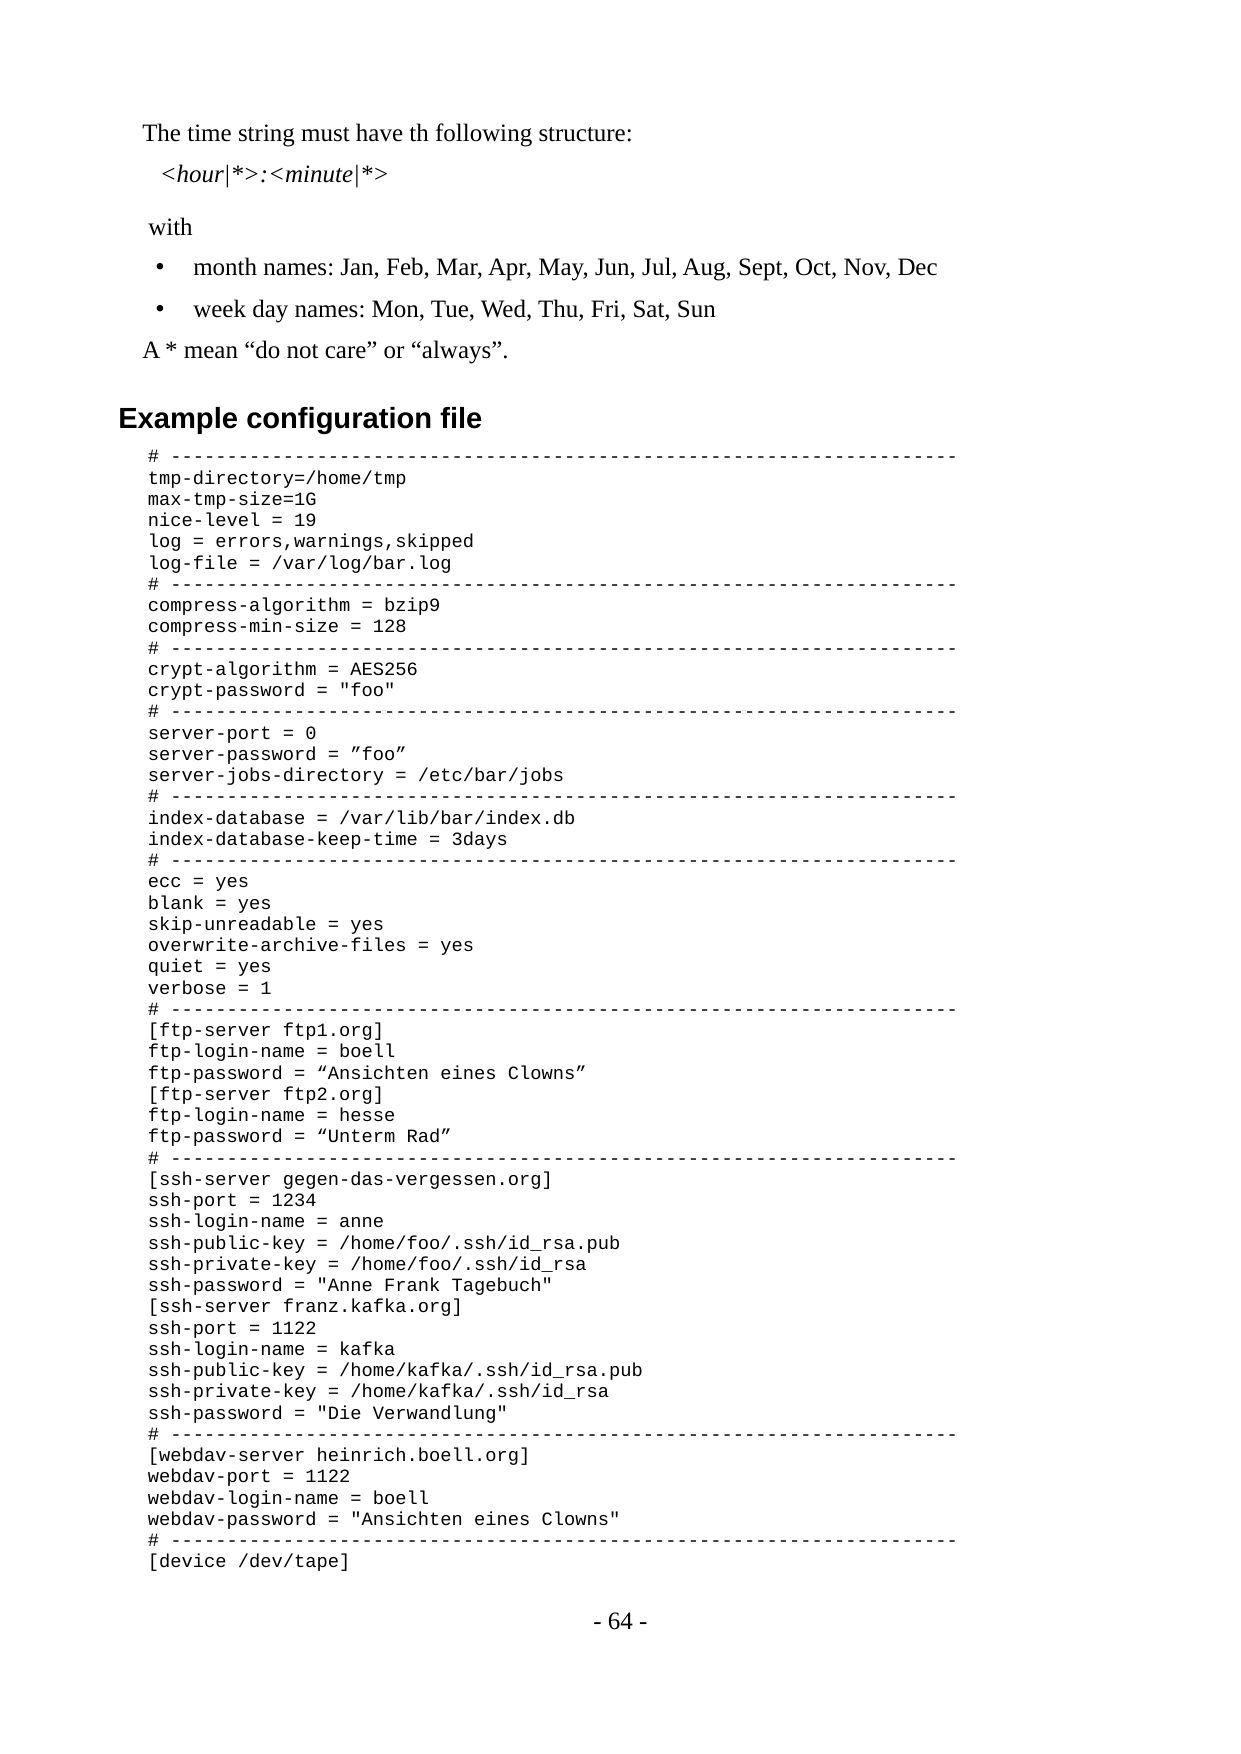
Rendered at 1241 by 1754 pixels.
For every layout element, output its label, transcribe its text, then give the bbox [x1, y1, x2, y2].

text ssh-login-name = kafka [148, 1340, 1122, 1361]
text quiet = yes [148, 957, 1122, 978]
text [ssh-server gegen-das-vergessen.org] [148, 1170, 1122, 1191]
subtitle Example configuration file [118, 401, 1122, 435]
text compress-algorithm = bzip9 [148, 596, 1122, 617]
text ssh-port = 1122 [148, 1318, 1122, 1340]
text <hour|*>:<minute|*> [159, 159, 1122, 188]
text verbose = 1 [148, 978, 1122, 1000]
text server-jobs-directory = /etc/bar/jobs [148, 766, 1122, 787]
text [ssh-server franz.kafka.org] [148, 1297, 1122, 1318]
text ecc = yes [148, 872, 1122, 893]
text webdav-login-name = boell [148, 1488, 1122, 1510]
text ssh-public-key = /home/kafka/.ssh/id_rsa.pub [148, 1361, 1122, 1382]
text ssh-password = "Anne Frank Tagebuch" [148, 1276, 1122, 1297]
text ftp-login-name = hesse [148, 1106, 1122, 1127]
text ftp-login-name = boell [148, 1042, 1122, 1063]
list month names: Jan, Feb, Mar, Apr, May, Jun, Jul, Aug, Sept, Oct, Nov, Dec [156, 252, 1122, 281]
text overwrite-archive-files = yes [148, 936, 1122, 957]
text index-database = /var/lib/bar/index.db [148, 808, 1122, 830]
text # ---------------------------------------------------------------------- [148, 1148, 1122, 1170]
text # ---------------------------------------------------------------------- [148, 1425, 1122, 1446]
text ssh-private-key = /home/foo/.ssh/id_rsa [148, 1255, 1122, 1276]
text webdav-port = 1122 [148, 1467, 1122, 1488]
text blank = yes [148, 893, 1122, 915]
text A * mean “do not care” or “always”. [118, 335, 1122, 364]
list week day names: Mon, Tue, Wed, Thu, Fri, Sat, Sun [156, 294, 1122, 322]
text # ---------------------------------------------------------------------- [148, 1000, 1122, 1021]
text ftp-password = “Ansichten eines Clowns” [148, 1063, 1122, 1085]
text ssh-password = "Die Verwandlung" [148, 1403, 1122, 1425]
text [ftp-server ftp1.org] [148, 1021, 1122, 1042]
text [webdav-server heinrich.boell.org] [148, 1446, 1122, 1467]
text [ftp-server ftp2.org] [148, 1085, 1122, 1106]
text # ---------------------------------------------------------------------- [148, 702, 1122, 723]
text # ---------------------------------------------------------------------- [148, 1531, 1122, 1552]
text nice-level = 19 [148, 511, 1122, 532]
text # ---------------------------------------------------------------------- [148, 575, 1122, 596]
text ssh-public-key = /home/foo/.ssh/id_rsa.pub [148, 1233, 1122, 1255]
text The time string must have th following structure: [118, 118, 1122, 147]
text server-port = 0 [148, 723, 1122, 745]
text tmp-directory=/home/tmp [148, 468, 1122, 490]
text # ---------------------------------------------------------------------- [148, 447, 1122, 468]
text index-database-keep-time = 3days [148, 830, 1122, 851]
text skip-unreadable = yes [148, 915, 1122, 936]
text # ---------------------------------------------------------------------- [148, 851, 1122, 872]
text # ---------------------------------------------------------------------- [148, 787, 1122, 808]
text max-tmp-size=1G [148, 490, 1122, 511]
text log = errors,warnings,skipped [148, 532, 1122, 553]
text webdav-password = "Ansichten eines Clowns" [148, 1510, 1122, 1531]
text compress-min-size = 128 [148, 617, 1122, 638]
text ssh-login-name = anne [148, 1212, 1122, 1233]
text crypt-algorithm = AES256 [148, 660, 1122, 681]
text # ---------------------------------------------------------------------- [148, 638, 1122, 660]
text ssh-private-key = /home/kafka/.ssh/id_rsa [148, 1382, 1122, 1403]
text ftp-password = “Unterm Rad” [148, 1127, 1122, 1148]
text [device /dev/tape] [148, 1552, 1122, 1573]
text log-file = /var/log/bar.log [148, 553, 1122, 575]
text crypt-password = "foo" [148, 681, 1122, 702]
text server-password = ”foo” [148, 745, 1122, 766]
text with [148, 212, 1122, 241]
text ssh-port = 1234 [148, 1191, 1122, 1212]
